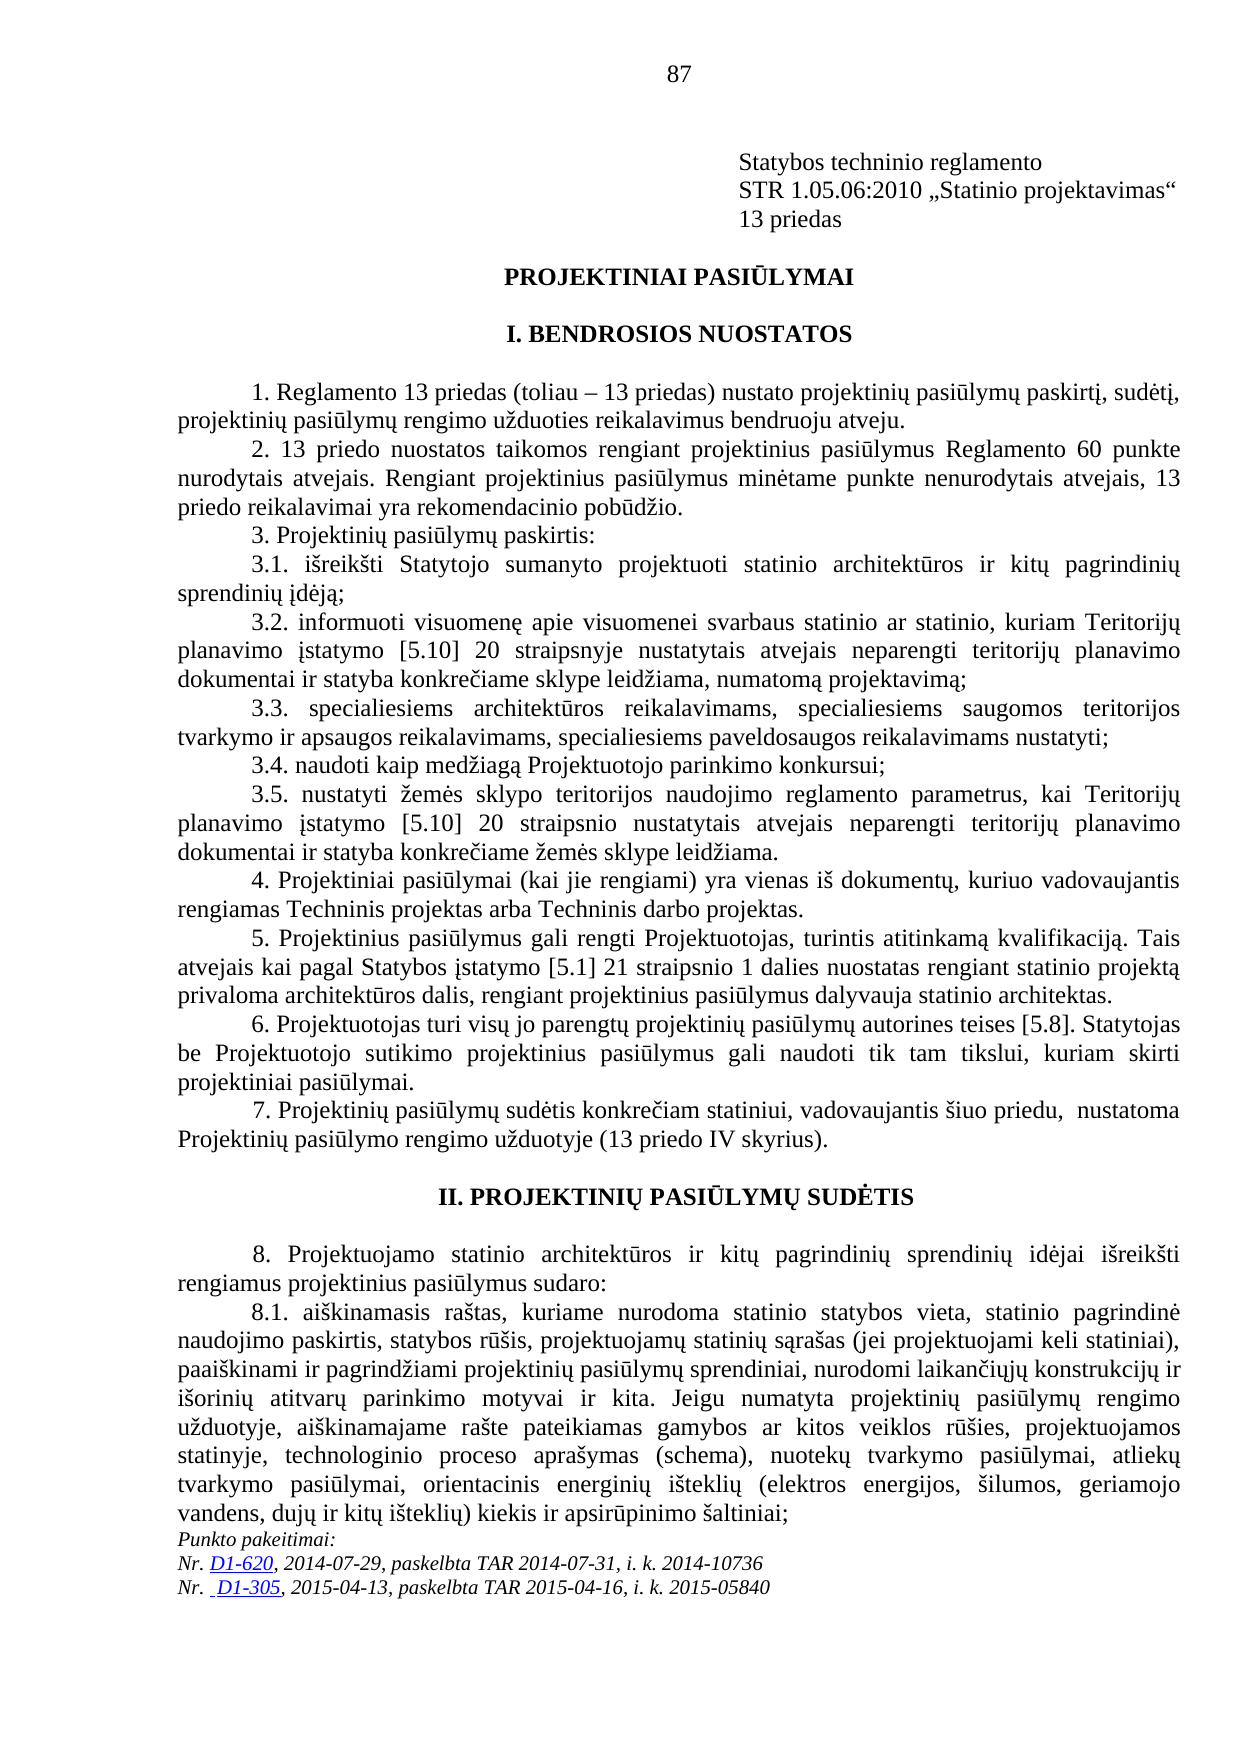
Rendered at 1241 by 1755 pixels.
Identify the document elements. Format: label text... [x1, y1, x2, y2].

text 3.3. specialiesiems architektūros reikalavimams, specialiesiems saugomos teritorijos tvarkymo ir apsaugos reikalavimams, specialiesiems paveldosaugos reikalavimams nustatyti; [177, 693, 1181, 751]
text 13 priedas [738, 204, 1181, 233]
text Punkto pakeitimai: [177, 1527, 1181, 1551]
text Nr. D1-305, 2015-04-13, paskelbta TAR 2015-04-16, i. k. 2015-05840 [177, 1575, 1181, 1599]
text 8.1. aiškinamasis raštas, kuriame nurodoma statinio statybos vieta, statinio pagrindinė naudojimo paskirtis, statybos rūšis, projektuojamų statinių sąrašas (jei projektuojami keli statiniai), paaiškinami ir pagrindžiami projektinių pasiūlymų sprendiniai, nurodomi laikančiųjų konstrukcijų ir išorinių atitvarų parinkimo motyvai ir kita. Jeigu numatyta projektinių pasiūlymų rengimo užduotyje, aiškinamajame rašte pateikiamas gamybos ar kitos veiklos rūšies, projektuojamos statinyje, technologinio proceso aprašymas (schema), nuotekų tvarkymo pasiūlymai, atliekų tvarkymo pasiūlymai, orientacinis energinių išteklių (elektros energijos, šilumos, geriamojo vandens, dujų ir kitų išteklių) kiekis ir apsirūpinimo šaltiniai; [177, 1297, 1181, 1527]
text 3.4. naudoti kaip medžiagą Projektuotojo parinkimo konkursui; [177, 751, 1181, 779]
text PROJEKTINIAI PASIŪLYMAI [177, 262, 1181, 291]
text 3. Projektinių pasiūlymų paskirtis: [177, 521, 1181, 549]
text Statybos techninio reglamento [738, 147, 1181, 176]
text II. PROJEKTINIŲ PASIŪLYMŲ SUDĖTIS [177, 1182, 1181, 1211]
text 1. Reglamento 13 priedas (toliau – 13 priedas) nustato projektinių pasiūlymų paskirtį, sudėtį, projektinių pasiūlymų rengimo užduoties reikalavimus bendruoju atveju. [177, 377, 1181, 434]
text 7. Projektinių pasiūlymų sudėtis konkrečiam statiniui, vadovaujantis šiuo priedu, nustatoma Projektinių pasiūlymo rengimo užduotyje (13 priedo IV skyrius). [177, 1096, 1181, 1153]
text 5. Projektinius pasiūlymus gali rengti Projektuotojas, turintis atitinkamą kvalifikaciją. Tais atvejais kai pagal Statybos įstatymo [5.1] 21 straipsnio 1 dalies nuostatas rengiant statinio projektą privaloma architektūros dalis, rengiant projektinius pasiūlymus dalyvauja statinio architektas. [177, 923, 1181, 1009]
text I. BENDROSIOS NUOSTATOS [177, 319, 1181, 348]
text 3.5. nustatyti žemės sklypo teritorijos naudojimo reglamento parametrus, kai Teritorijų planavimo įstatymo [5.10] 20 straipsnio nustatytais atvejais neparengti teritorijų planavimo dokumentai ir statyba konkrečiame žemės sklype leidžiama. [177, 779, 1181, 866]
text Nr. D1-620, 2014-07-29, paskelbta TAR 2014-07-31, i. k. 2014-10736 [177, 1551, 1181, 1575]
text STR 1.05.06:2010 „Statinio projektavimas“ [738, 176, 1181, 204]
text 3.2. informuoti visuomenę apie visuomenei svarbaus statinio ar statinio, kuriam Teritorijų planavimo įstatymo [5.10] 20 straipsnyje nustatytais atvejais neparengti teritorijų planavimo dokumentai ir statyba konkrečiame sklype leidžiama, numatomą projektavimą; [177, 607, 1181, 693]
text 6. Projektuotojas turi visų jo parengtų projektinių pasiūlymų autorines teises [5.8]. Statytojas be Projektuotojo sutikimo projektinius pasiūlymus gali naudoti tik tam tikslui, kuriam skirti projektiniai pasiūlymai. [177, 1009, 1181, 1096]
text 4. Projektiniai pasiūlymai (kai jie rengiami) yra vienas iš dokumentų, kuriuo vadovaujantis rengiamas Techninis projektas arba Techninis darbo projektas. [177, 866, 1181, 923]
text 3.1. išreikšti Statytojo sumanyto projektuoti statinio architektūros ir kitų pagrindinių sprendinių įdėją; [177, 549, 1181, 607]
text 8. Projektuojamo statinio architektūros ir kitų pagrindinių sprendinių idėjai išreikšti rengiamus projektinius pasiūlymus sudaro: [177, 1239, 1181, 1297]
text 2. 13 priedo nuostatos taikomos rengiant projektinius pasiūlymus Reglamento 60 punkte nurodytais atvejais. Rengiant projektinius pasiūlymus minėtame punkte nenurodytais atvejais, 13 priedo reikalavimai yra rekomendacinio pobūdžio. [177, 434, 1181, 521]
